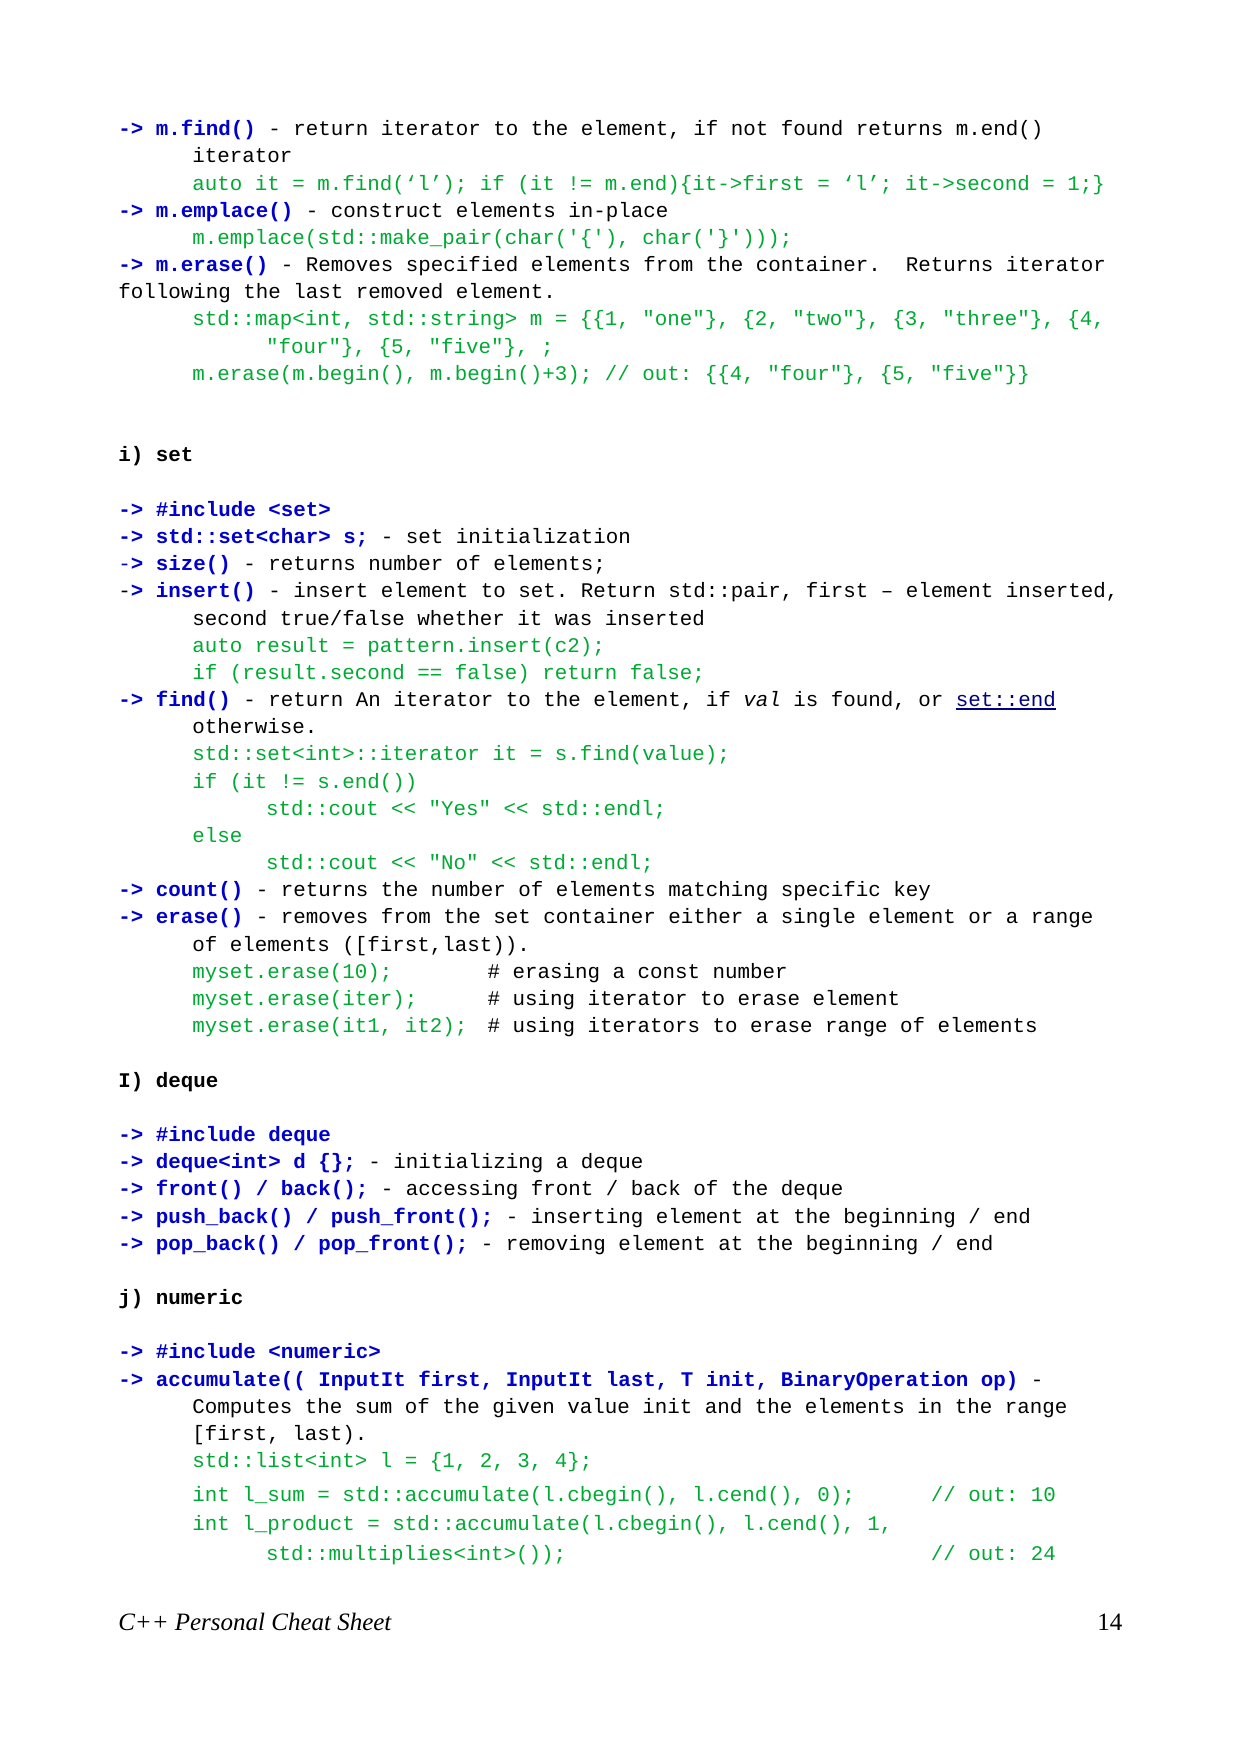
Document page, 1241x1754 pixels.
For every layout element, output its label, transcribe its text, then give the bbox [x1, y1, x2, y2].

text j) numeric [118, 1287, 1122, 1311]
text -> m.erase() - Removes specified elements from the container. Returns iterator following the last removed element. [118, 254, 1122, 305]
text myset.erase(it1, it2); # using iterators to erase range of elements [118, 1015, 1122, 1039]
text -> accumulate(( InputIt first, InputIt last, T init, BinaryOperation op) - Computes the sum of the given value init and the elements in the range [first, last). [118, 1369, 1122, 1447]
text std::list<int> l = {1, 2, 3, 4}; [118, 1450, 1122, 1474]
text else [118, 825, 1122, 849]
text m.erase(m.begin(), m.begin()+3); // out: {{4, "four"}, {5, "five"}} [118, 363, 1122, 386]
text -> pop_back() / pop_front(); - removing element at the beginning / end [118, 1233, 1122, 1256]
text auto result = pattern.insert(c2); [118, 635, 1122, 658]
text -> #include <numeric> [118, 1342, 1122, 1365]
text std::set<int>::iterator it = s.find(value); [118, 743, 1122, 767]
text -> count() - returns the number of elements matching specific key [118, 879, 1122, 903]
text -> #include deque [118, 1124, 1122, 1148]
text -> front() / back(); - accessing front / back of the deque [118, 1178, 1122, 1202]
text -> deque<int> d {}; - initializing a deque [118, 1151, 1122, 1175]
text std::map<int, std::string> m = {{1, "one"}, {2, "two"}, {3, "three"}, {4, "four"}, {5, "five"}, ; [118, 308, 1122, 359]
text myset.erase(iter); # using iterator to erase element [118, 988, 1122, 1012]
text std::cout << "Yes" << std::endl; [118, 798, 1122, 821]
text I) deque [118, 1070, 1122, 1093]
text m.emplace(std::make_pair(char('{'), char('}'))); [118, 227, 1122, 251]
text std::cout << "No" << std::endl; [118, 852, 1122, 876]
text -> erase() - removes from the set container either a single element or a range of elements ([first,last)). [118, 907, 1122, 957]
text -> push_back() / push_front(); - inserting element at the beginning / end [118, 1206, 1122, 1229]
text -> std::set<char> s; - set initialization [118, 526, 1122, 549]
text -> m.emplace() - construct elements in-place [118, 200, 1122, 223]
text -> insert() - insert element to set. Return std::pair, first – element inserted, second true/false whether it was inserted [118, 580, 1122, 631]
text int l_sum = std::accumulate(l.cbegin(), l.cend(), 0); // out: 10 [118, 1477, 1122, 1507]
text i) set [118, 444, 1122, 468]
text -> find() - return An iterator to the element, if val is found, or set::end otherwise. [118, 689, 1122, 740]
text -> size() - returns number of elements; [118, 553, 1122, 577]
text -> m.find() - return iterator to the element, if not found returns m.end() iterator [118, 118, 1122, 169]
text -> #include <set> [118, 499, 1122, 522]
text if (it != s.end()) [118, 771, 1122, 794]
text auto it = m.find(‘l’); if (it != m.end){it->first = ‘l’; it->second = 1;} [118, 172, 1122, 196]
text int l_product = std::accumulate(l.cbegin(), l.cend(), 1, std::multiplies<int>()); // out: 24 [118, 1507, 1122, 1567]
text myset.erase(10); # erasing a const number [118, 961, 1122, 984]
text if (result.second == false) return false; [118, 662, 1122, 686]
